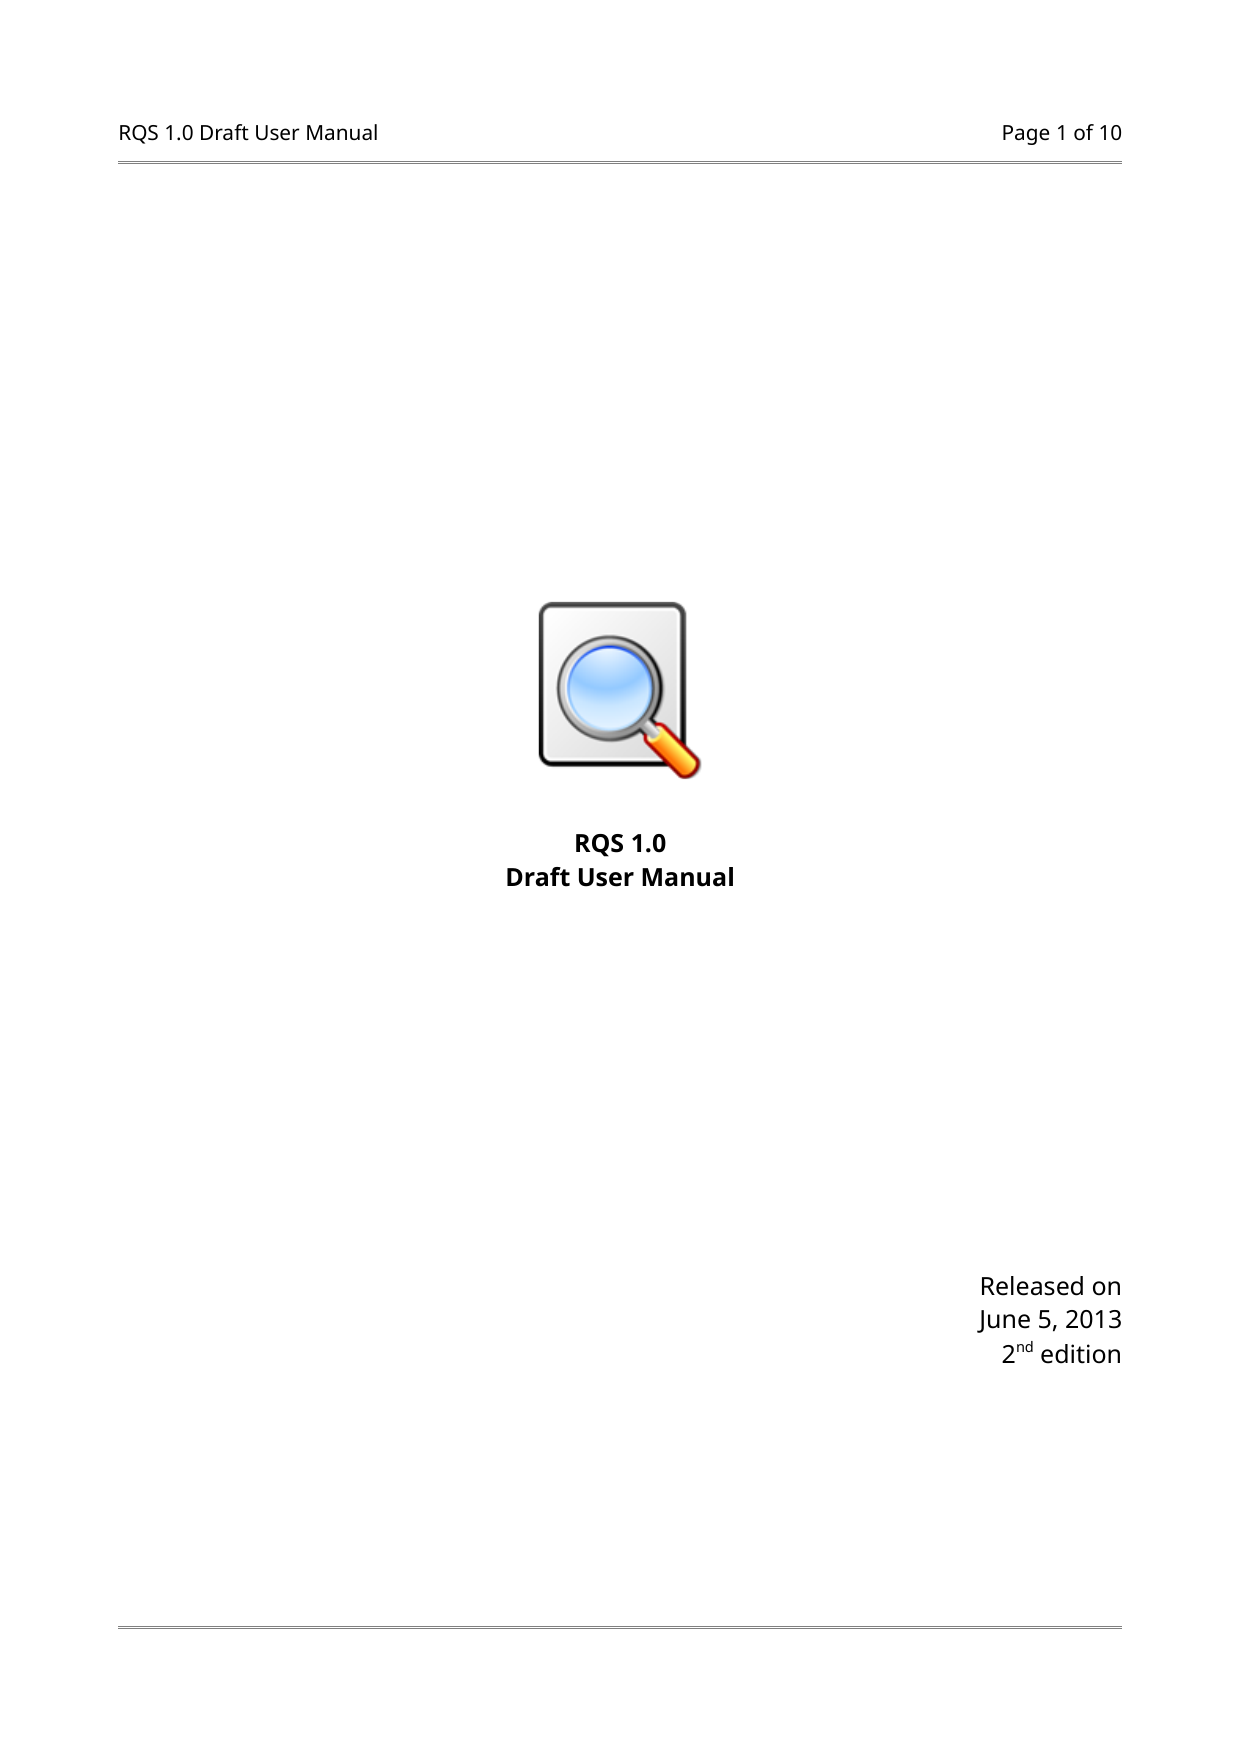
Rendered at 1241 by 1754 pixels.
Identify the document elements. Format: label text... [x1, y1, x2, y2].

text Released on [118, 1268, 1122, 1302]
text Draft User Manual [118, 859, 1122, 893]
picture [520, 591, 720, 792]
text June 5, 2013 [118, 1302, 1122, 1336]
text RQS 1.0 [118, 825, 1122, 859]
text 2nd edition [118, 1336, 1122, 1370]
